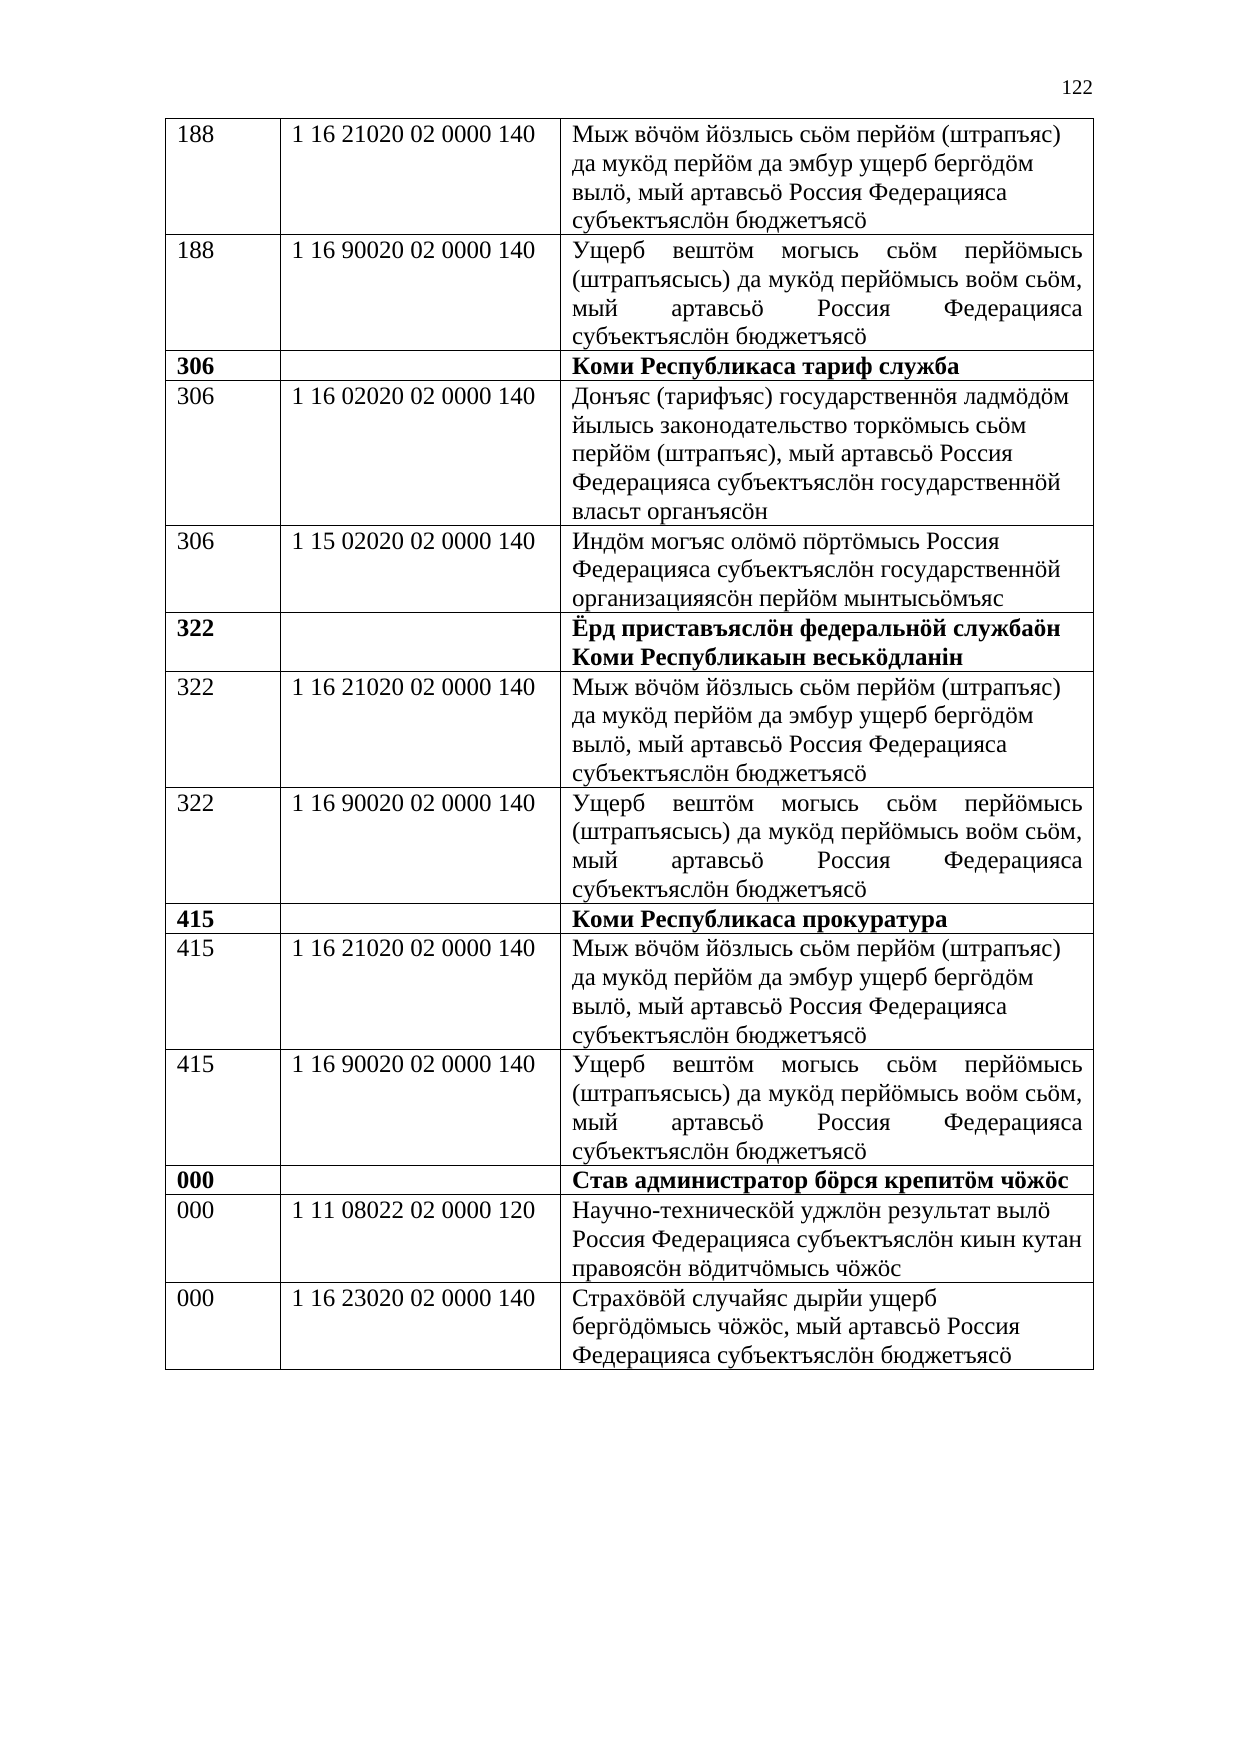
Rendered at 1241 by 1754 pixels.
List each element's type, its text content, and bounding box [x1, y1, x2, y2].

table_cell Индöм могъяс олöмö пöртöмысь Россия Федерацияса субъектъяслöн государственнöй организацияясöн перйöм мынтысьöмъяс [561, 526, 1093, 612]
table_cell Мыж вöчöм йöзлысь сьöм перйöм (штрапъяс) да мукöд перйöм да эмбур ущерб бергöдöм вылö, мый артавсьö Россия Федерацияса субъектъяслöн бюджетъясö [561, 672, 1093, 787]
table_cell 322 [166, 788, 280, 903]
table_cell 1 16 21020 02 0000 140 [281, 119, 560, 234]
table_cell Ущерб вештöм могысь сьöм перйöмысь (штрапъясысь) да мукöд перйöмысь воöм сьöм, мый артавсьö Россия Федерацияса субъектъяслöн бюджетъясö [561, 235, 1093, 350]
table_cell 1 16 90020 02 0000 140 [281, 1050, 560, 1164]
table_cell [281, 613, 560, 671]
table_cell Страхöвöй случайяс дырйи ущерб бергöдöмысь чöжöс, мый артавсьö Россия Федерацияса субъектъяслöн бюджетъясö [561, 1283, 1093, 1369]
table_cell 415 [166, 904, 280, 932]
table_cell 1 15 02020 02 0000 140 [281, 526, 560, 612]
table_cell 1 16 90020 02 0000 140 [281, 235, 560, 350]
table_cell 306 [166, 526, 280, 612]
table_cell 000 [166, 1195, 280, 1282]
table_cell [281, 904, 560, 932]
table_cell 000 [166, 1283, 280, 1369]
table_cell Ущерб вештöм могысь сьöм перйöмысь (штрапъясысь) да мукöд перйöмысь воöм сьöм, мый артавсьö Россия Федерацияса субъектъяслöн бюджетъясö [561, 1050, 1093, 1164]
table_cell 1 16 21020 02 0000 140 [281, 672, 560, 787]
table_cell [281, 351, 560, 380]
table_cell Коми Республикаса прокуратура [561, 904, 1093, 932]
table_cell Мыж вöчöм йöзлысь сьöм перйöм (штрапъяс) да мукöд перйöм да эмбур ущерб бергöдöм вылö, мый артавсьö Россия Федерацияса субъектъяслöн бюджетъясö [561, 119, 1093, 234]
table_cell 1 16 21020 02 0000 140 [281, 934, 560, 1048]
table_cell 415 [166, 934, 280, 1048]
table_cell Коми Республикаса тариф служба [561, 351, 1093, 380]
table_cell 415 [166, 1050, 280, 1164]
table_cell Ёрд приставъяслöн федеральнöй службаöн Коми Республикаын веськöдланiн [561, 613, 1093, 671]
table_cell 000 [166, 1166, 280, 1194]
table_cell 1 16 90020 02 0000 140 [281, 788, 560, 903]
table_cell Став администратор бöрся крепитöм чöжöс [561, 1166, 1093, 1194]
table_cell 322 [166, 672, 280, 787]
table_cell Донъяс (тарифъяс) государственнöя ладмöдöм йылысь законодательство торкöмысь сьöм перйöм (штрапъяс), мый артавсьö Россия Федерацияса субъектъяслöн государственнöй власьт органъясöн [561, 381, 1093, 525]
table_cell 306 [166, 351, 280, 380]
table_cell [281, 1166, 560, 1194]
table_cell 322 [166, 613, 280, 671]
table_cell 306 [166, 381, 280, 525]
table_cell 1 16 02020 02 0000 140 [281, 381, 560, 525]
table_cell 188 [166, 235, 280, 350]
table_cell 188 [166, 119, 280, 234]
table_cell Научно-техническöй уджлöн результат вылö Россия Федерацияса субъектъяслöн киын кутан правоясöн вöдитчöмысь чöжöс [561, 1195, 1093, 1282]
table_cell 1 11 08022 02 0000 120 [281, 1195, 560, 1282]
table_cell Мыж вöчöм йöзлысь сьöм перйöм (штрапъяс) да мукöд перйöм да эмбур ущерб бергöдöм вылö, мый артавсьö Россия Федерацияса субъектъяслöн бюджетъясö [561, 934, 1093, 1048]
table_cell 1 16 23020 02 0000 140 [281, 1283, 560, 1369]
table_cell Ущерб вештöм могысь сьöм перйöмысь (штрапъясысь) да мукöд перйöмысь воöм сьöм, мый артавсьö Россия Федерацияса субъектъяслöн бюджетъясö [561, 788, 1093, 903]
